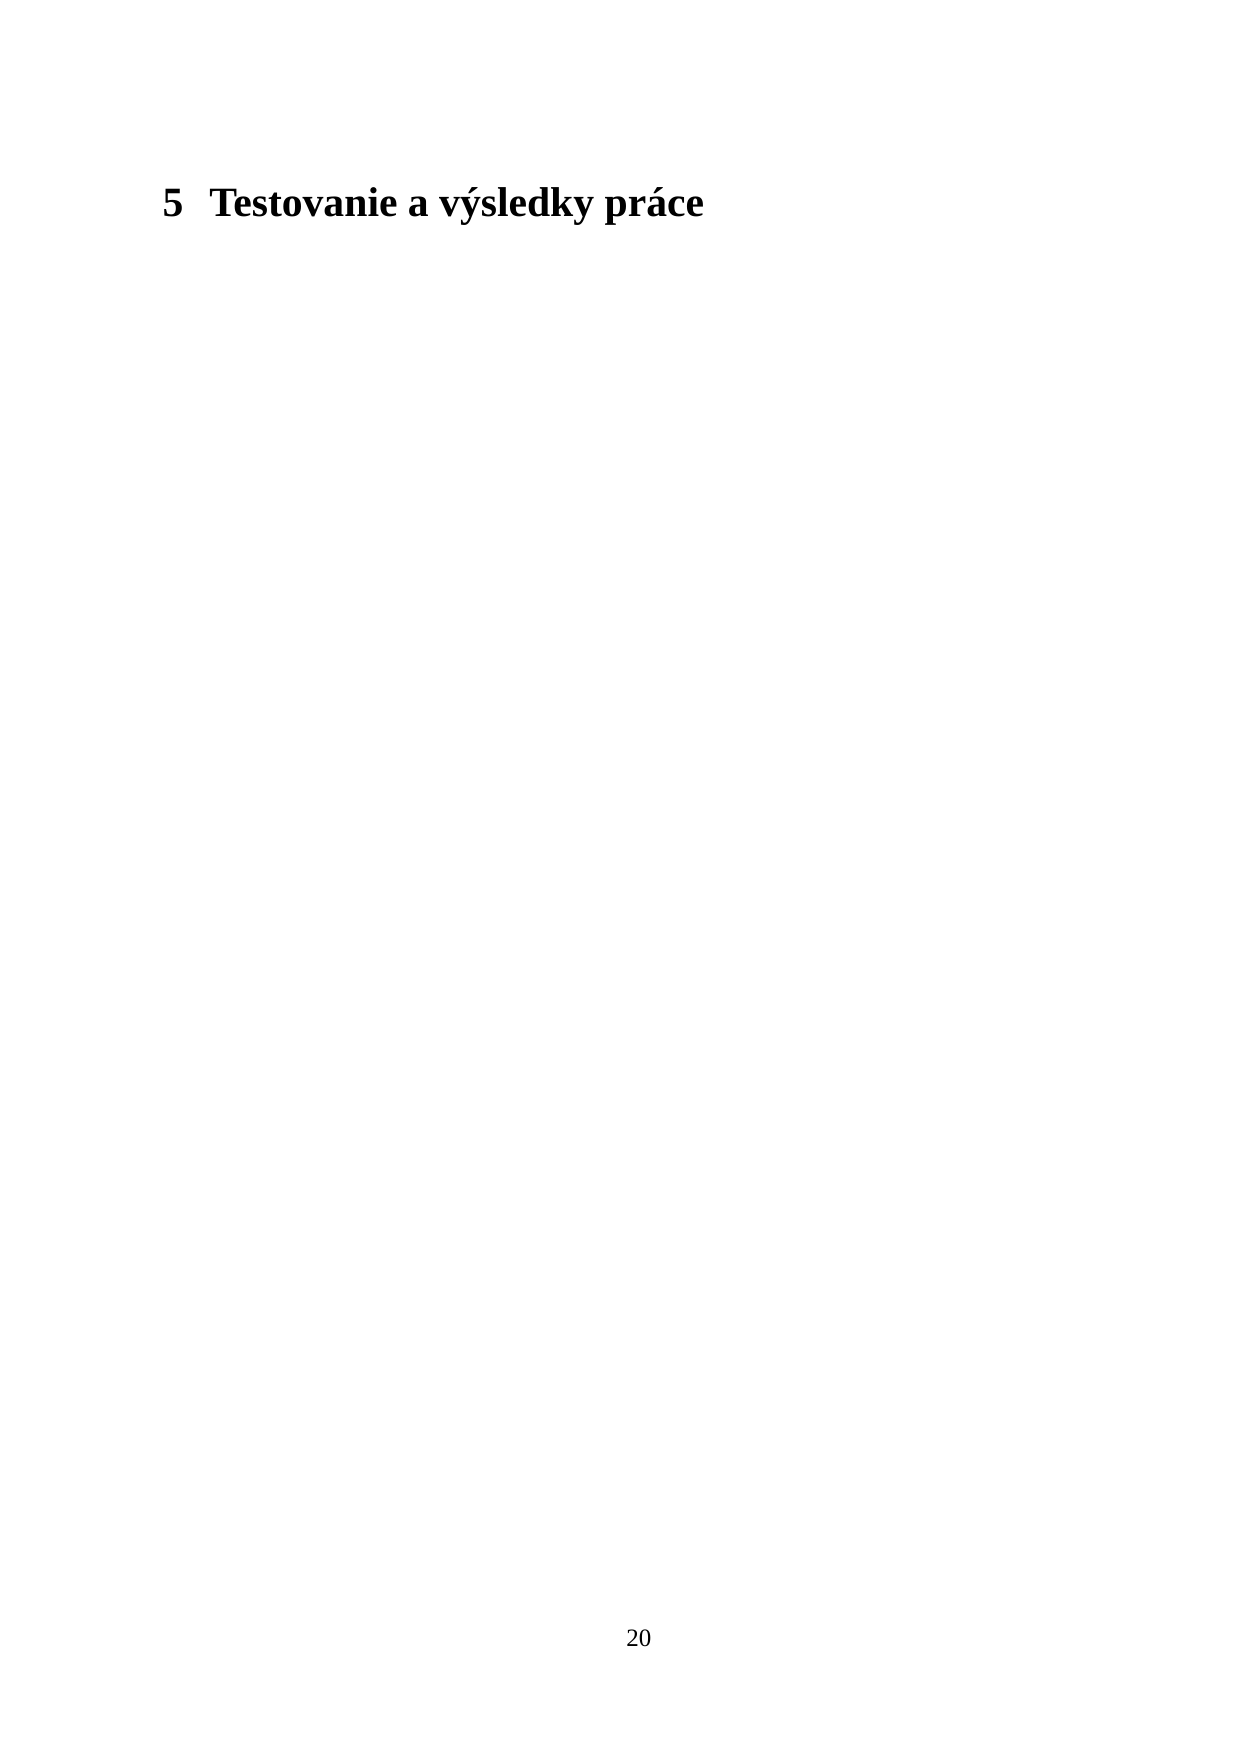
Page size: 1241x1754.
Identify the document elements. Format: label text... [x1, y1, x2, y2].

subtitle Testovanie a výsledky práce [162, 177, 1078, 225]
